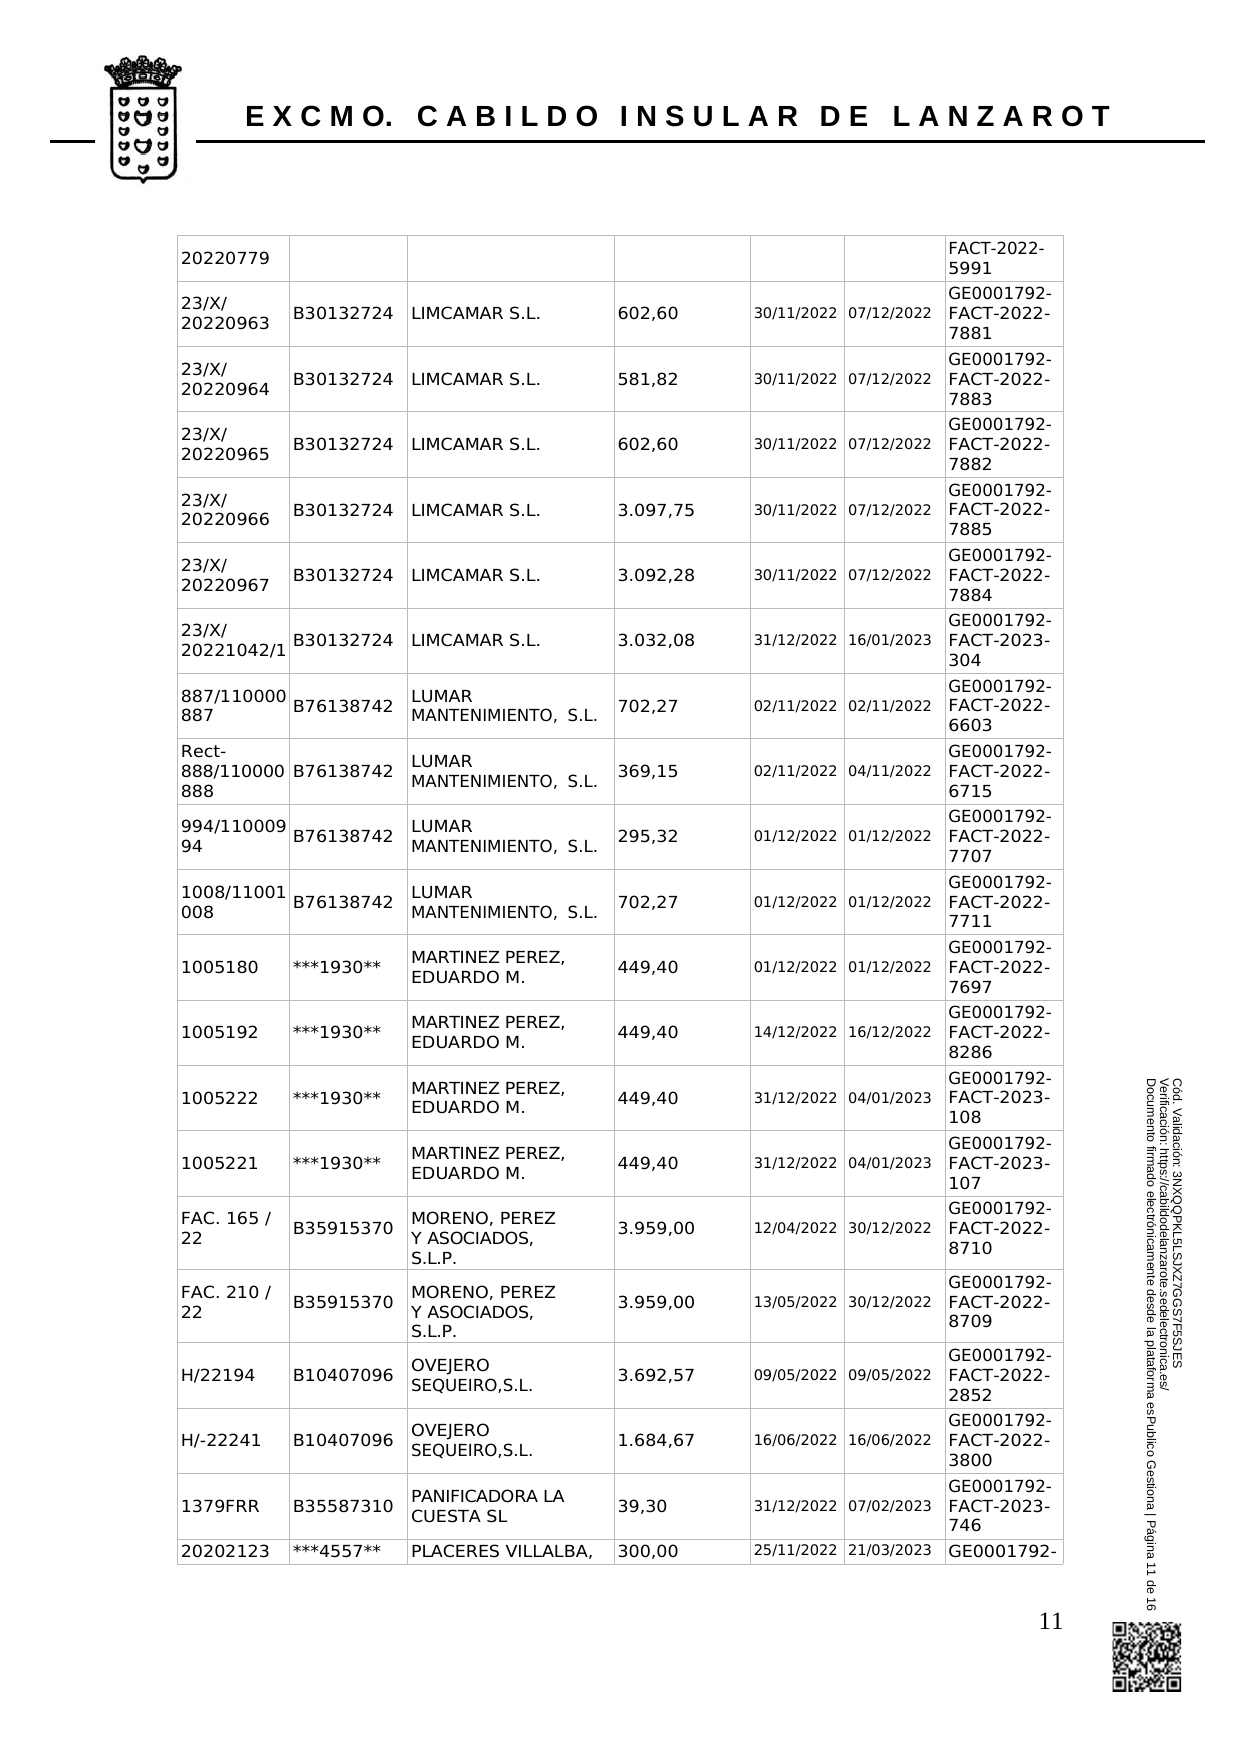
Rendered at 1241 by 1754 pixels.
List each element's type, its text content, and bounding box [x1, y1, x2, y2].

table_cell PLACERES VILLALBA, [408, 1540, 614, 1564]
table_cell 02/11/2022 [751, 674, 844, 738]
table_cell 02/11/2022 [845, 674, 945, 738]
table_cell LUMAR MANTENIMIENTO, S.L. [408, 870, 614, 934]
table_cell 23/X/ 20220964 [178, 347, 289, 411]
table_cell 3.959,00 [615, 1197, 750, 1269]
table_cell 01/12/2022 [751, 805, 844, 869]
table_cell 295,32 [615, 805, 750, 869]
table_cell 1.684,67 [615, 1409, 750, 1473]
table_cell 3.032,08 [615, 609, 750, 673]
table_cell B30132724 [290, 543, 407, 607]
table_cell 1005192 [178, 1001, 289, 1065]
table_header [290, 236, 407, 281]
table_cell 07/12/2022 [845, 543, 945, 607]
table_cell GE0001792- FACT-2023- 304 [946, 609, 1063, 673]
table_cell 13/05/2022 [751, 1270, 844, 1342]
table_cell 702,27 [615, 870, 750, 934]
table_cell 16/01/2023 [845, 609, 945, 673]
table_header [408, 236, 614, 281]
table_cell LIMCAMAR S.L. [408, 282, 614, 346]
table_cell 30/11/2022 [751, 347, 844, 411]
table_cell 39,30 [615, 1474, 750, 1538]
table_cell 3.959,00 [615, 1270, 750, 1342]
table_cell 09/05/2022 [845, 1343, 945, 1408]
table_cell FAC. 210 / 22 [178, 1270, 289, 1342]
table_cell GE0001792- FACT-2023- 108 [946, 1066, 1063, 1130]
table_cell PANIFICADORA LA CUESTA SL [408, 1474, 614, 1538]
table_header [615, 236, 750, 281]
table_cell 01/12/2022 [845, 870, 945, 934]
table_cell B76138742 [290, 870, 407, 934]
table_cell ***1930** [290, 1131, 407, 1196]
table_cell 01/12/2022 [751, 870, 844, 934]
picture [1112, 1622, 1182, 1692]
table_cell 31/12/2022 [751, 1474, 844, 1538]
table_cell GE0001792- FACT-2022- 7883 [946, 347, 1063, 411]
table_cell B30132724 [290, 347, 407, 411]
table_cell GE0001792- FACT-2022- 7707 [946, 805, 1063, 869]
table_cell GE0001792- FACT-2022- 6603 [946, 674, 1063, 738]
table_cell MORENO, PEREZ Y ASOCIADOS, S.L.P. [408, 1197, 614, 1269]
table_cell H/-22241 [178, 1409, 289, 1473]
table_cell 01/12/2022 [845, 805, 945, 869]
table_cell B10407096 [290, 1409, 407, 1473]
table_cell LUMAR MANTENIMIENTO, S.L. [408, 739, 614, 803]
table_cell GE0001792- FACT-2022- 7882 [946, 412, 1063, 477]
table_cell GE0001792- FACT-2022- 8709 [946, 1270, 1063, 1342]
table_cell 07/12/2022 [845, 347, 945, 411]
table_cell 21/03/2023 [845, 1540, 945, 1564]
table_cell 3.092,28 [615, 543, 750, 607]
table_cell 887/110000 887 [178, 674, 289, 738]
text Cód. Validación: 3NXQQPKL5LSJXZ7GGS7F5SJES [1171, 1078, 1184, 1612]
table_cell 14/12/2022 [751, 1001, 844, 1065]
table_cell H/22194 [178, 1343, 289, 1408]
table_cell 31/12/2022 [751, 1066, 844, 1130]
table_cell 07/02/2023 [845, 1474, 945, 1538]
table_cell LIMCAMAR S.L. [408, 609, 614, 673]
table_cell B30132724 [290, 609, 407, 673]
table_cell ***1930** [290, 1066, 407, 1130]
table_cell GE0001792- FACT-2022- 8286 [946, 1001, 1063, 1065]
table_cell MORENO, PEREZ Y ASOCIADOS, S.L.P. [408, 1270, 614, 1342]
table_cell ***1930** [290, 935, 407, 1000]
table_cell LIMCAMAR S.L. [408, 412, 614, 477]
table_header [751, 236, 844, 281]
table_cell 30/11/2022 [751, 478, 844, 542]
table_cell B76138742 [290, 805, 407, 869]
table_cell ***4557** [290, 1540, 407, 1564]
table_header FACT-2022- 5991 [946, 236, 1063, 281]
table_cell 16/06/2022 [751, 1409, 844, 1473]
table_cell LUMAR MANTENIMIENTO, S.L. [408, 674, 614, 738]
table_cell GE0001792- FACT-2022- 7885 [946, 478, 1063, 542]
table_cell 01/12/2022 [751, 935, 844, 1000]
table_cell 23/X/ 20220967 [178, 543, 289, 607]
table_cell 30/12/2022 [845, 1270, 945, 1342]
table_cell 581,82 [615, 347, 750, 411]
table_cell 3.097,75 [615, 478, 750, 542]
table_cell 25/11/2022 [751, 1540, 844, 1564]
table_cell GE0001792- FACT-2022- 7697 [946, 935, 1063, 1000]
table_cell 30/11/2022 [751, 282, 844, 346]
table_cell 23/X/ 20220966 [178, 478, 289, 542]
table_cell GE0001792- FACT-2022- 7711 [946, 870, 1063, 934]
table_cell B35915370 [290, 1197, 407, 1269]
table_cell GE0001792- FACT-2022- 6715 [946, 739, 1063, 803]
table_cell OVEJERO SEQUEIRO,S.L. [408, 1343, 614, 1408]
table_cell Rect- 888/110000 888 [178, 739, 289, 803]
table_cell 16/12/2022 [845, 1001, 945, 1065]
table_cell GE0001792- FACT-2023- 746 [946, 1474, 1063, 1538]
table_cell 1005222 [178, 1066, 289, 1130]
table_cell 04/01/2023 [845, 1066, 945, 1130]
table_cell GE0001792- FACT-2023- 107 [946, 1131, 1063, 1196]
table_cell 602,60 [615, 282, 750, 346]
table_cell 602,60 [615, 412, 750, 477]
table_cell 23/X/ 20221042/1 [178, 609, 289, 673]
table_cell LUMAR MANTENIMIENTO, S.L. [408, 805, 614, 869]
table_cell 20202123 [178, 1540, 289, 1564]
table_cell 23/X/ 20220963 [178, 282, 289, 346]
table_cell LIMCAMAR S.L. [408, 478, 614, 542]
table_cell GE0001792- FACT-2022- 7884 [946, 543, 1063, 607]
table_cell FAC. 165 / 22 [178, 1197, 289, 1269]
table_cell 30/12/2022 [845, 1197, 945, 1269]
table_cell 16/06/2022 [845, 1409, 945, 1473]
table_cell 01/12/2022 [845, 935, 945, 1000]
table_cell 449,40 [615, 1066, 750, 1130]
table_cell 3.692,57 [615, 1343, 750, 1408]
table_cell GE0001792- FACT-2022- 7881 [946, 282, 1063, 346]
table_cell 12/04/2022 [751, 1197, 844, 1269]
table_cell B76138742 [290, 674, 407, 738]
table_cell 23/X/ 20220965 [178, 412, 289, 477]
table_cell 30/11/2022 [751, 543, 844, 607]
table_cell 300,00 [615, 1540, 750, 1564]
table_cell 1379FRR [178, 1474, 289, 1538]
table_cell 07/12/2022 [845, 478, 945, 542]
table_cell MARTINEZ PEREZ, EDUARDO M. [408, 935, 614, 1000]
table_cell B30132724 [290, 478, 407, 542]
table_cell 04/11/2022 [845, 739, 945, 803]
table_cell 31/12/2022 [751, 609, 844, 673]
table_cell GE0001792- FACT-2022- 3800 [946, 1409, 1063, 1473]
table_cell 07/12/2022 [845, 282, 945, 346]
table_cell ***1930** [290, 1001, 407, 1065]
table_cell GE0001792- FACT-2022- 2852 [946, 1343, 1063, 1408]
table_cell LIMCAMAR S.L. [408, 347, 614, 411]
table_cell GE0001792- [946, 1540, 1063, 1564]
table_cell 702,27 [615, 674, 750, 738]
table_cell B35915370 [290, 1270, 407, 1342]
table_cell 30/11/2022 [751, 412, 844, 477]
text Documento firmado electrónicamente desde la plataforma esPublico Gestiona | Página 11 de 16 [1145, 1078, 1158, 1612]
table_cell 1008/11001 008 [178, 870, 289, 934]
table_cell MARTINEZ PEREZ, EDUARDO M. [408, 1131, 614, 1196]
table_cell 369,15 [615, 739, 750, 803]
table_cell B35587310 [290, 1474, 407, 1538]
table_cell LIMCAMAR S.L. [408, 543, 614, 607]
table_cell 449,40 [615, 1001, 750, 1065]
table_cell B30132724 [290, 282, 407, 346]
text Verificación: https://cabildodelanzarote.sedelectronica.es/ [1158, 1078, 1171, 1612]
table_cell B30132724 [290, 412, 407, 477]
table_cell 04/01/2023 [845, 1131, 945, 1196]
table_cell 07/12/2022 [845, 412, 945, 477]
table_header [845, 236, 945, 281]
table_cell B10407096 [290, 1343, 407, 1408]
table_cell 1005180 [178, 935, 289, 1000]
table_header 20220779 [178, 236, 289, 281]
picture [95, 39, 196, 193]
table_cell MARTINEZ PEREZ, EDUARDO M. [408, 1066, 614, 1130]
table_cell GE0001792- FACT-2022- 8710 [946, 1197, 1063, 1269]
table_cell B76138742 [290, 739, 407, 803]
table_cell 09/05/2022 [751, 1343, 844, 1408]
table_cell 994/110009 94 [178, 805, 289, 869]
table_cell 31/12/2022 [751, 1131, 844, 1196]
table_cell 02/11/2022 [751, 739, 844, 803]
table_cell 1005221 [178, 1131, 289, 1196]
table_cell MARTINEZ PEREZ, EDUARDO M. [408, 1001, 614, 1065]
table_cell 449,40 [615, 1131, 750, 1196]
table_cell OVEJERO SEQUEIRO,S.L. [408, 1409, 614, 1473]
table_cell 449,40 [615, 935, 750, 1000]
